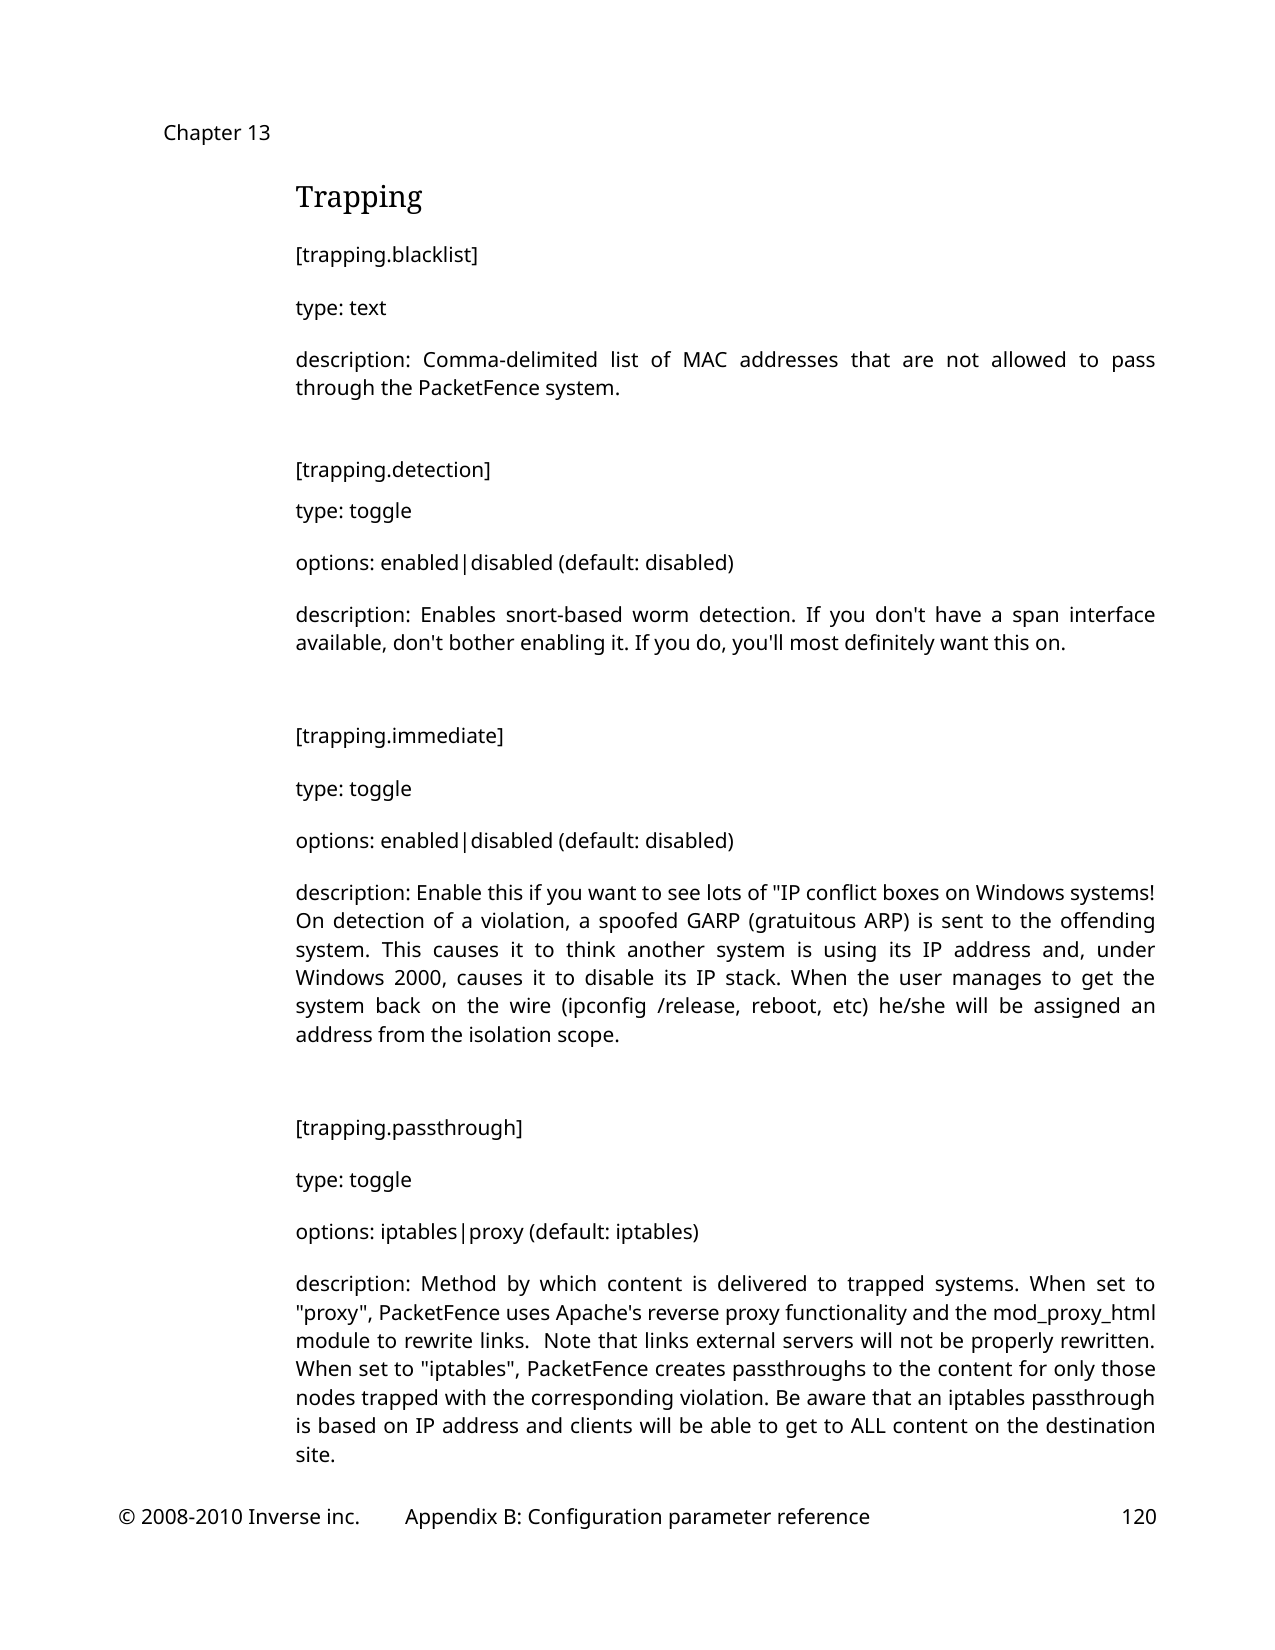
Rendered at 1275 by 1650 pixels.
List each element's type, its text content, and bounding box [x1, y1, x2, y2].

text [trapping.blacklist] [295, 241, 1157, 269]
text description: Enable this if you want to see lots of "IP conflict boxes on Windows systems! On detection of a violation, a spoofed GARP (gratuitous ARP) is sent to the offending system. This causes it to think another system is using its IP address and, under Windows 2000, causes it to disable its IP stack. When the user manages to get the system back on the wire (ipconfig /release, reboot, etc) he/she will be assigned an address from the isolation scope. [295, 878, 1157, 1048]
text description: Method by which content is delivered to trapped systems. When set to "proxy", PacketFence uses Apache's reverse proxy functionality and the mod_proxy_html module to rewrite links. Note that links external servers will not be properly rewritten. When set to "iptables", PacketFence creates passthroughs to the content for only those nodes trapped with the corresponding violation. Be aware that an iptables passthrough is based on IP address and clients will be able to get to ALL content on the destination site. [295, 1269, 1157, 1468]
text [trapping.immediate] [295, 722, 1157, 750]
text options: iptables|proxy (default: iptables) [295, 1217, 1157, 1246]
text type: toggle [295, 1165, 1157, 1193]
text description: Comma-delimited list of MAC addresses that are not allowed to pass through the PacketFence system. [295, 345, 1157, 402]
text description: Enables snort-based worm detection. If you don't have a span interface available, don't bother enabling it. If you do, you'll most definitely want this on. [295, 600, 1157, 657]
text [trapping.detection] [295, 455, 1157, 483]
text options: enabled|disabled (default: disabled) [295, 826, 1157, 854]
text type: text [295, 293, 1157, 321]
text [trapping.passthrough] [295, 1113, 1157, 1141]
text options: enabled|disabled (default: disabled) [295, 548, 1157, 576]
subtitle Trapping [295, 176, 1157, 216]
text type: toggle [295, 774, 1157, 802]
text type: toggle [295, 496, 1157, 524]
